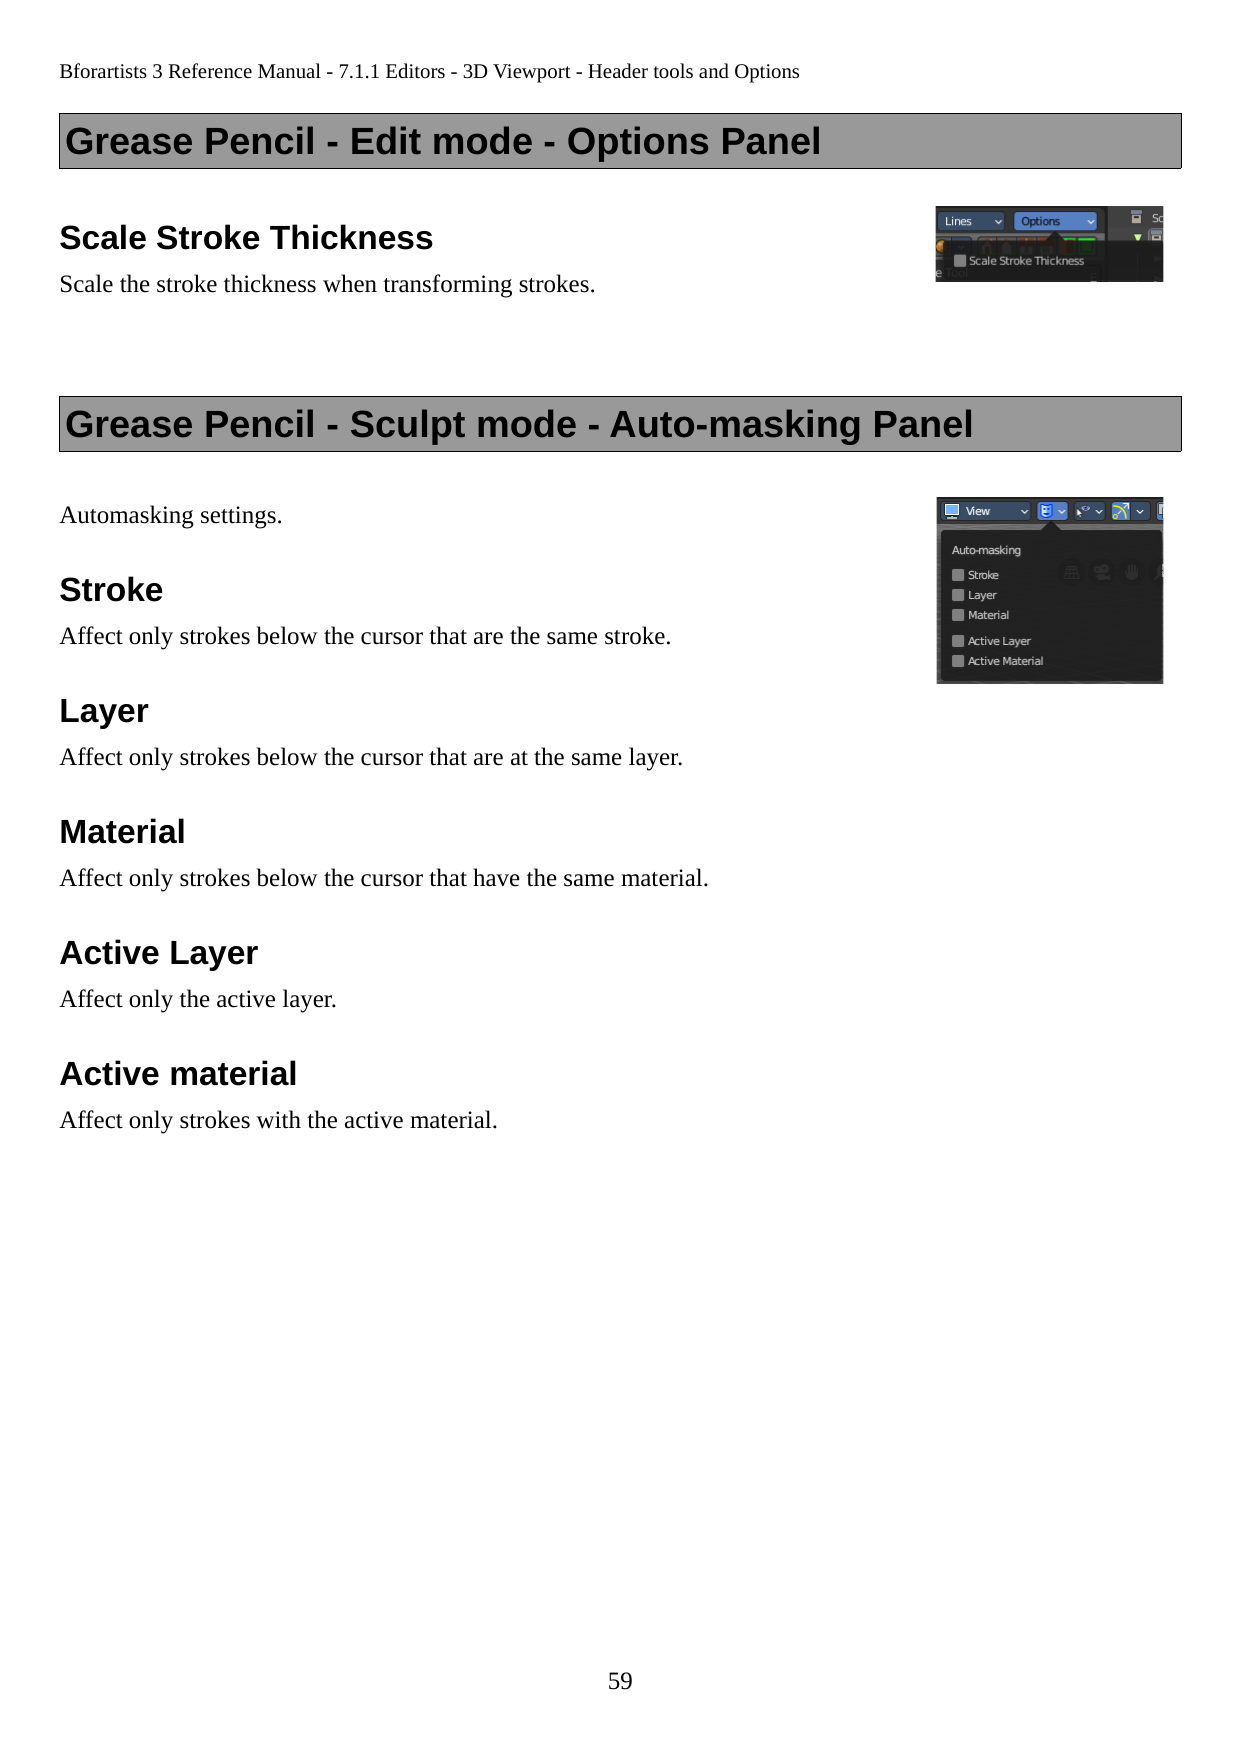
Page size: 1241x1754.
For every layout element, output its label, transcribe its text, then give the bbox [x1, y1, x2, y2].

subtitle Material [59, 812, 1181, 851]
text Affect only strokes below the cursor that are the same stroke. [59, 621, 936, 650]
text Affect only strokes with the active material. [59, 1105, 1181, 1134]
subtitle [1164, 570, 1181, 608]
table_header Grease Pencil - Sculpt mode - Auto-masking Panel [60, 397, 1181, 451]
text Automasking settings. [59, 500, 936, 529]
text Scale the stroke thickness when transforming strokes. [59, 269, 1181, 297]
picture [935, 206, 1164, 282]
text Affect only strokes below the cursor that have the same material. [59, 863, 1181, 892]
subtitle Layer [59, 691, 1181, 729]
text Affect only the active layer. [59, 984, 1181, 1013]
text Affect only strokes below the cursor that are at the same layer. [59, 742, 1181, 771]
picture [936, 497, 1164, 684]
subtitle Scale Stroke Thickness [59, 217, 935, 256]
subtitle Active material [59, 1054, 1181, 1093]
table_header Grease Pencil - Edit mode - Options Panel [60, 114, 1181, 168]
text [1164, 500, 1181, 529]
subtitle Stroke [59, 570, 936, 608]
subtitle Active Layer [59, 933, 1181, 972]
subtitle [1164, 217, 1181, 256]
